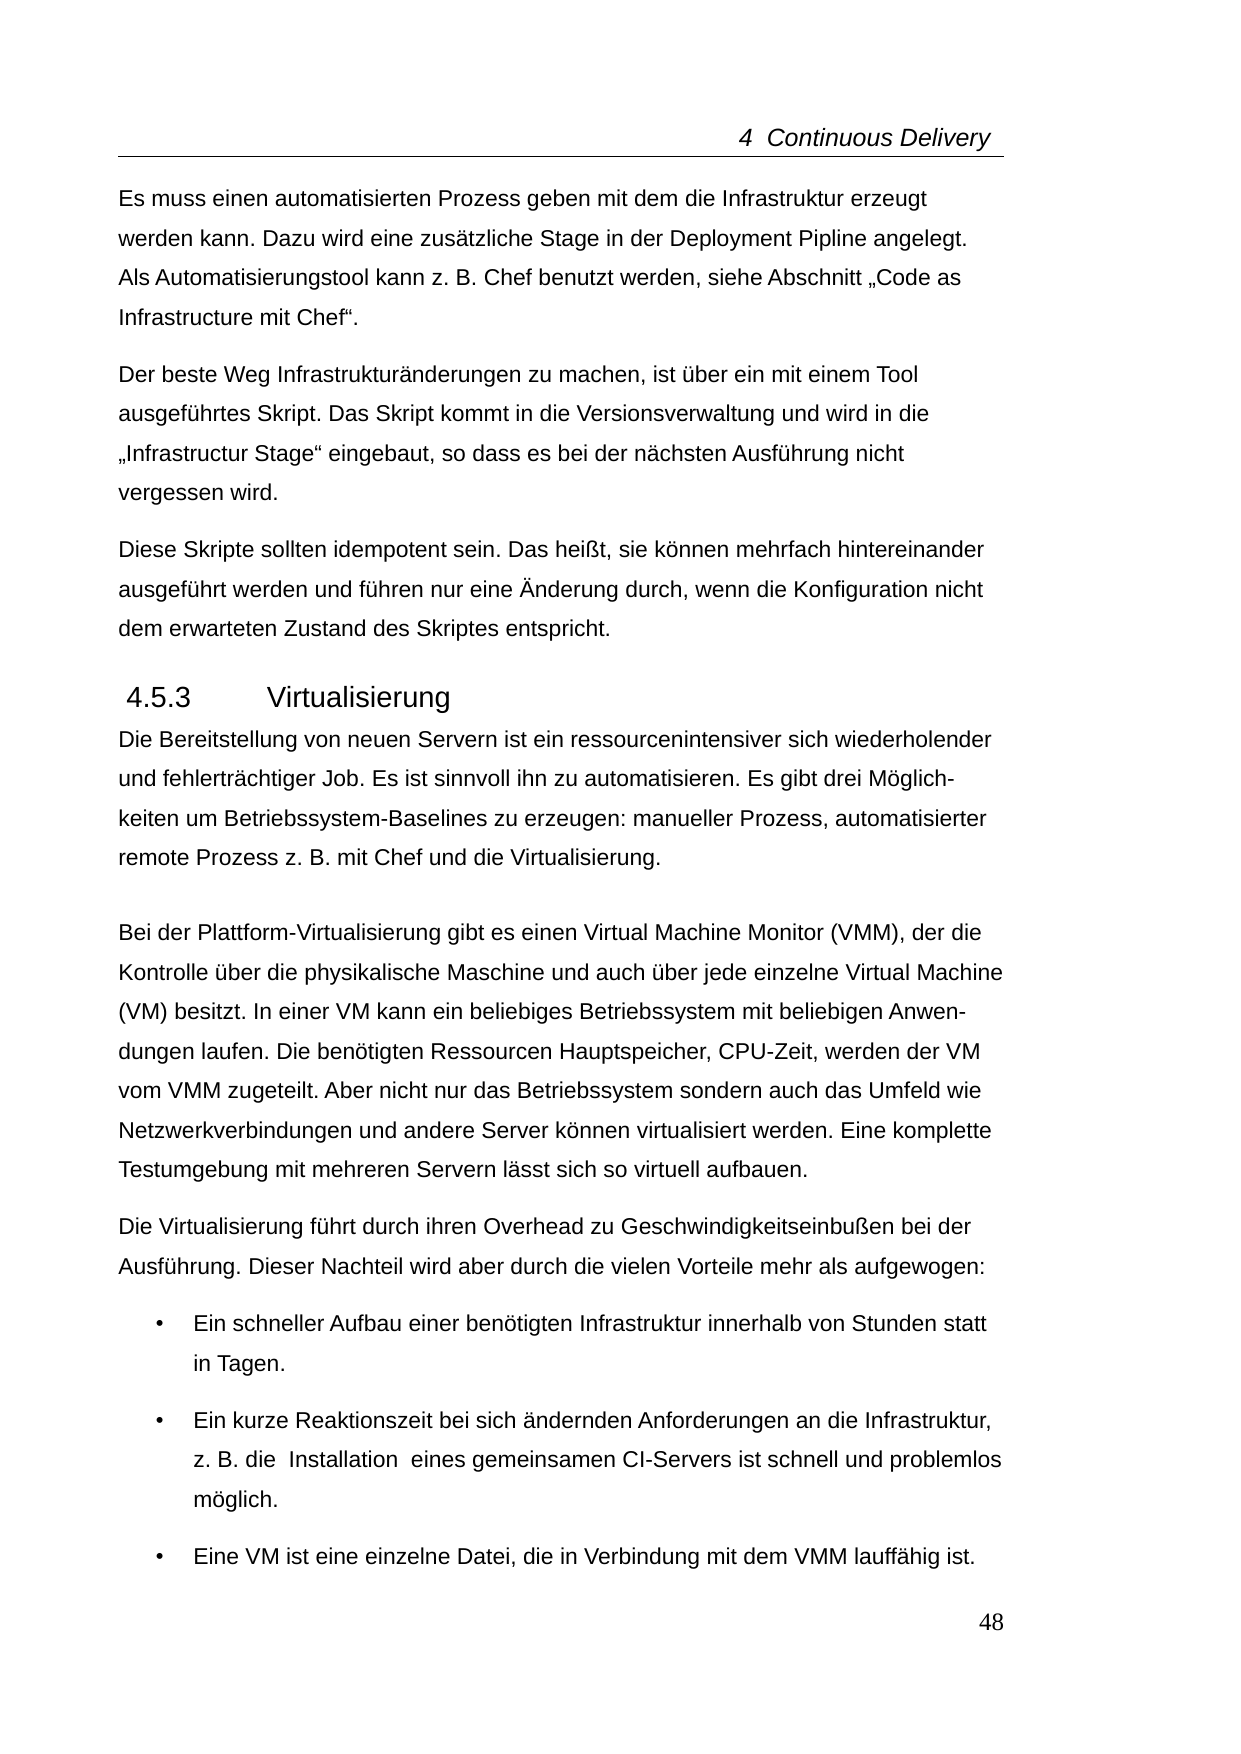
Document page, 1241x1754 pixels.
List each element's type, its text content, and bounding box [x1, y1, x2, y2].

text Der beste Weg Infrastrukturänderungen zu machen, ist über ein mit einem Tool ausgeführtes Skript. Das Skript kommt in die Versionsverwaltung und wird in die „Infrastructur Stage“ eingebaut, so dass es bei der nächsten Ausführung nicht vergessen wird. [118, 361, 1004, 506]
text Bei der Plattform-Virtualisierung gibt es einen Virtual Machine Monitor (VMM), der die Kontrolle über die physikalische Maschine und auch über jede einzelne Virtual Machine (VM) besitzt. In einer VM kann ein beliebiges Betriebssystem mit beliebigen Anwen-dungen laufen. Die benötigten Ressourcen Hauptspeicher, CPU-Zeit, werden der VM vom VMM zugeteilt. Aber nicht nur das Betriebssystem sondern auch das Umfeld wie Netzwerkverbindungen und andere Server können virtualisiert werden. Eine komplette Testumgebung mit mehreren Servern lässt sich so virtuell aufbauen. [118, 919, 1004, 1182]
list Ein schneller Aufbau einer benötigten Infrastruktur innerhalb von Stunden statt in Tagen. [156, 1310, 1004, 1376]
list Ein kurze Reaktionszeit bei sich ändernden Anforderungen an die Infrastruktur, z. B. die Installation eines gemeinsamen CI-Servers ist schnell und problemlos möglich. [156, 1407, 1004, 1512]
text Die Bereitstellung von neuen Servern ist ein ressourcenintensiver sich wiederholender und fehlerträchtiger Job. Es ist sinnvoll ihn zu automatisieren. Es gibt drei Möglich-keiten um Betriebssystem-Baselines zu erzeugen: manueller Prozess, automatisierter remote Prozess z. B. mit Chef und die Virtualisierung. [118, 726, 1004, 871]
text Die Virtualisierung führt durch ihren Overhead zu Geschwindigkeitseinbußen bei der Ausführung. Dieser Nachteil wird aber durch die vielen Vorteile mehr als aufgewogen: [118, 1213, 1004, 1279]
text Es muss einen automatisierten Prozess geben mit dem die Infrastruktur erzeugt werden kann. Dazu wird eine zusätzliche Stage in der Deployment Pipline angelegt. Als Automatisierungstool kann z. B. Chef benutzt werden, siehe Abschnitt „Code as Infrastructure mit Chef“. [118, 185, 1004, 330]
subtitle Virtualisierung [118, 680, 1004, 713]
text Diese Skripte sollten idempotent sein. Das heißt, sie können mehrfach hintereinander ausgeführt werden und führen nur eine Änderung durch, wenn die Konfiguration nicht dem erwarteten Zustand des Skriptes entspricht. [118, 536, 1004, 642]
list Eine VM ist eine einzelne Datei, die in Verbindung mit dem VMM lauffähig ist. [156, 1543, 1004, 1569]
